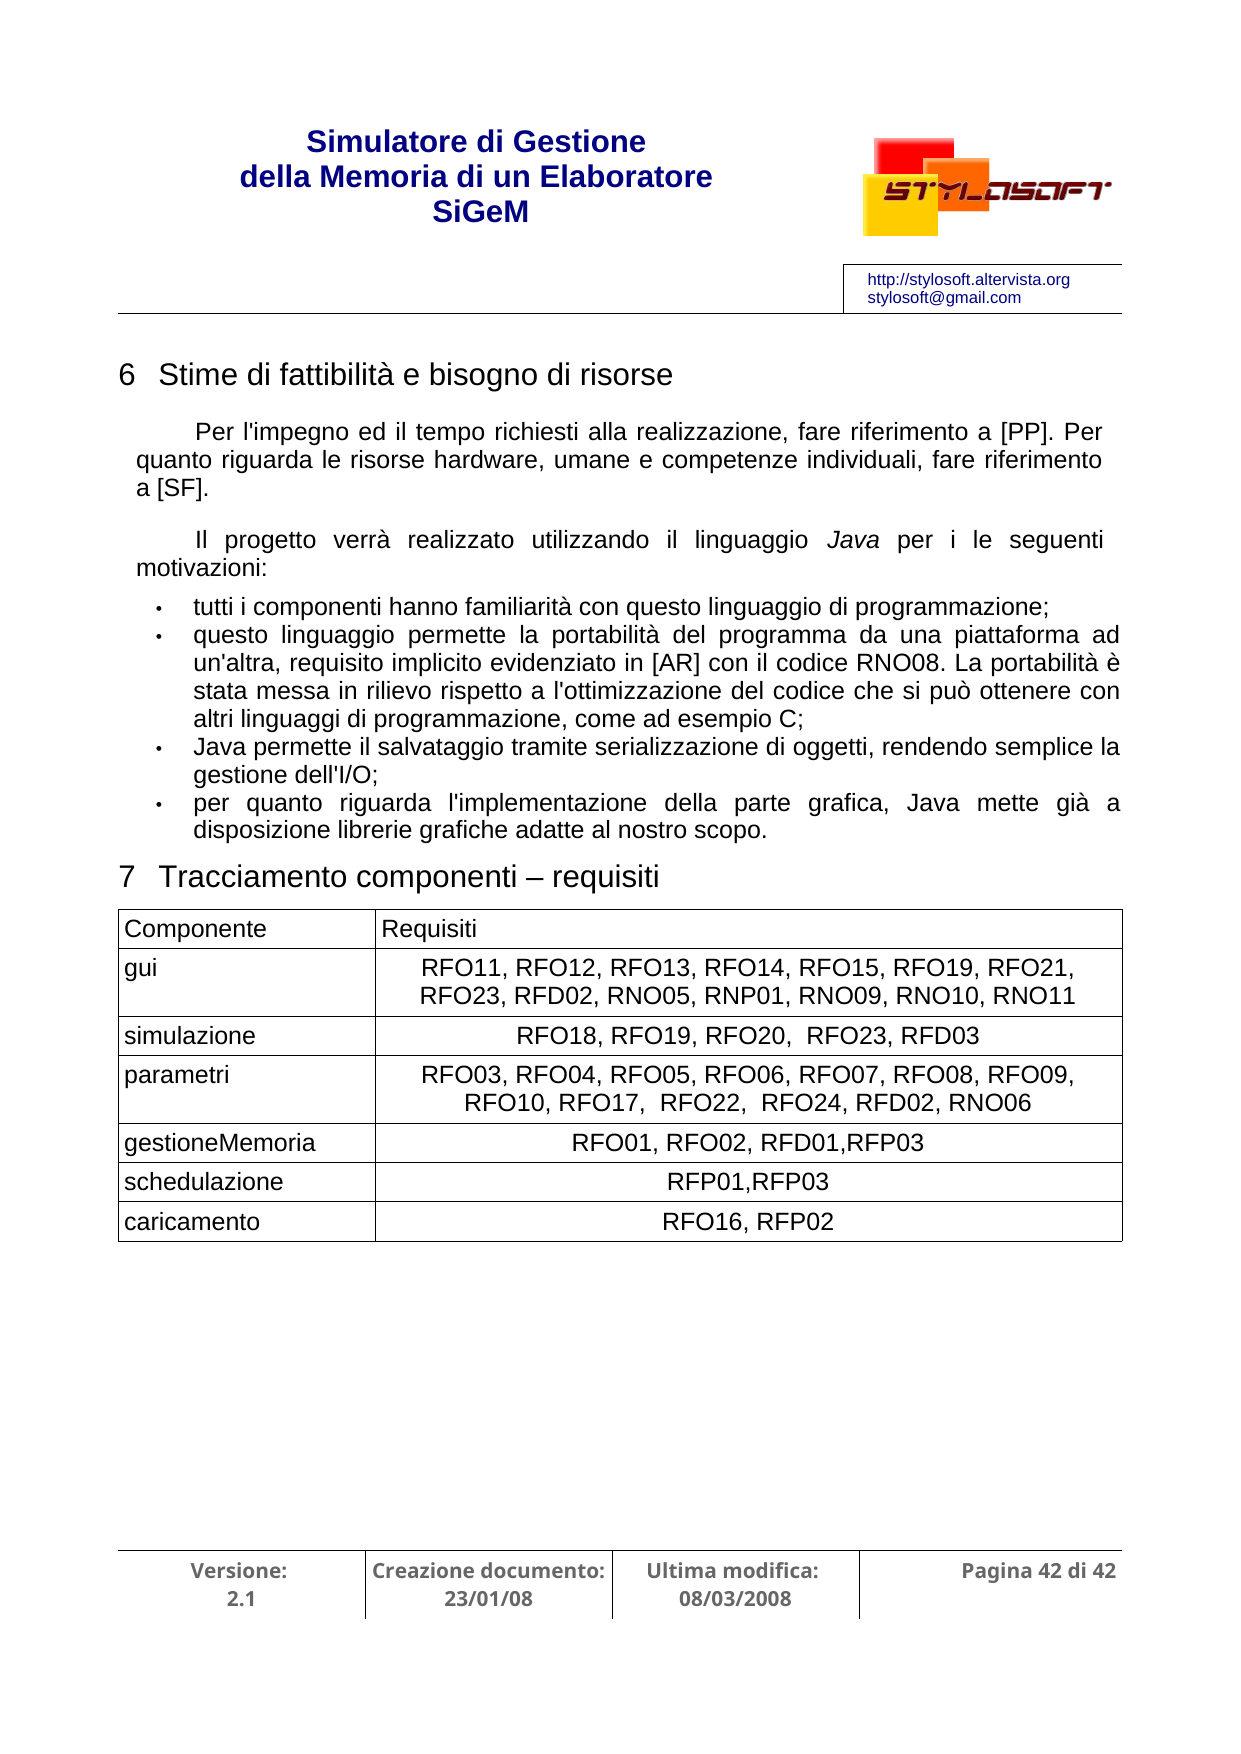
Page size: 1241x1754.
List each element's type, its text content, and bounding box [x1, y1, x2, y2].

table_cell parametri [119, 1056, 375, 1122]
list questo linguaggio permette la portabilità del programma da una piattaforma ad un'altra, requisito implicito evidenziato in [AR] con il codice RNO08. La portabilità è stata messa in rilievo rispetto a l'ottimizzazione del codice che si può ottenere con altri linguaggi di programmazione, come ad esempio C; [156, 621, 1122, 733]
table_cell RFP01,RFP03 [376, 1163, 1122, 1201]
subtitle Tracciamento componenti – requisiti [118, 859, 1122, 894]
table_cell simulazione [119, 1017, 375, 1055]
subtitle Stime di fattibilità e bisogno di risorse [118, 357, 1122, 392]
table_header Requisiti [376, 910, 1122, 948]
table_cell schedulazione [119, 1163, 375, 1201]
table_cell RFO03, RFO04, RFO05, RFO06, RFO07, RFO08, RFO09, RFO10, RFO17, RFO22, RFO24, RFD02, RNO06 [376, 1056, 1122, 1122]
table_header Componente [119, 910, 375, 948]
list per quanto riguarda l'implementazione della parte grafica, Java mette già a disposizione librerie grafiche adatte al nostro scopo. [156, 788, 1122, 844]
picture [848, 123, 1117, 247]
text Il progetto verrà realizzato utilizzando il linguaggio Java per i le seguenti motivazioni: [136, 525, 1104, 581]
table_cell RFO18, RFO19, RFO20, RFO23, RFD03 [376, 1017, 1122, 1055]
table_cell RFO01, RFO02, RFD01,RFP03 [376, 1124, 1122, 1162]
table_cell gui [119, 949, 375, 1016]
text Per l'impegno ed il tempo richiesti alla realizzazione, fare riferimento a [PP]. Per quanto riguarda le risorse hardware, umane e competenze individuali, fare riferimento a [SF]. [136, 418, 1104, 502]
table_cell RFO11, RFO12, RFO13, RFO14, RFO15, RFO19, RFO21, RFO23, RFD02, RNO05, RNP01, RNO09, RNO10, RNO11 [376, 949, 1122, 1016]
table_cell RFO16, RFP02 [376, 1202, 1122, 1241]
list Java permette il salvataggio tramite serializzazione di oggetti, rendendo semplice la gestione dell'I/O; [156, 733, 1122, 788]
table_cell caricamento [119, 1202, 375, 1241]
table_cell gestioneMemoria [119, 1124, 375, 1162]
list tutti i componenti hanno familiarità con questo linguaggio di programmazione; [156, 593, 1122, 621]
